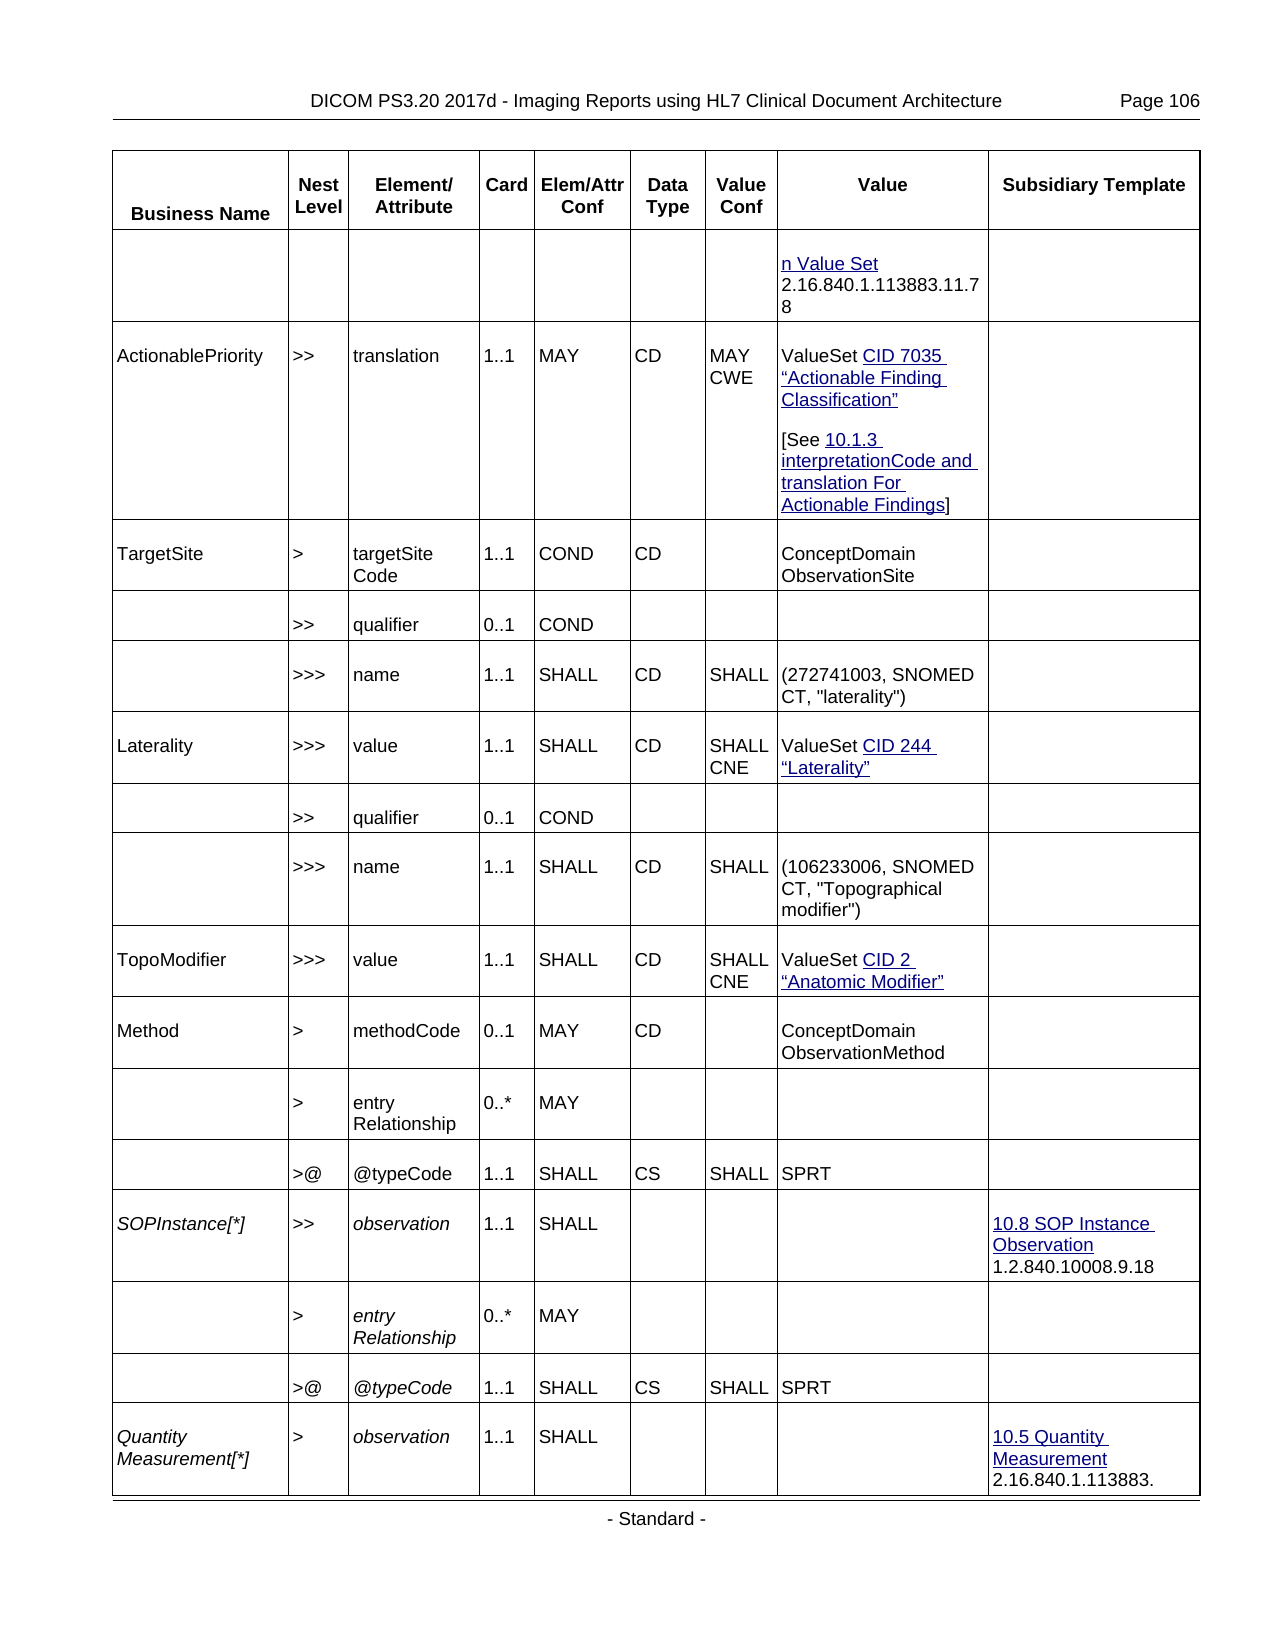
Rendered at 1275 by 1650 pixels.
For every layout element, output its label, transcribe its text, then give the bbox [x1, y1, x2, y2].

table_cell Actionable​Priority [113, 322, 288, 519]
table_cell Method [113, 997, 288, 1067]
table_cell [706, 1069, 777, 1139]
table_header Nest Level [289, 151, 348, 228]
table_cell method​Code [349, 997, 479, 1067]
table_cell [989, 1140, 1199, 1188]
table_cell [706, 1190, 777, 1281]
table_cell SHALL [706, 641, 777, 711]
table_cell [989, 784, 1199, 832]
table_cell > [289, 997, 348, 1067]
table_cell [989, 926, 1199, 996]
table_cell 1..1 [480, 712, 534, 782]
table_header Element/​Attribute [349, 151, 479, 228]
table_cell CS [631, 1140, 705, 1188]
table_cell [989, 997, 1199, 1067]
table_cell 1..1 [480, 1354, 534, 1402]
table_cell ValueSet CID 244 “Laterality” [778, 712, 988, 782]
table_cell (106233006, SNOMED CT, "Topographical modifier") [778, 833, 988, 925]
table_cell Target​Site [113, 520, 288, 590]
table_cell 1..1 [480, 1403, 534, 1495]
table_cell >>> [289, 926, 348, 996]
table_cell 0..* [480, 1282, 534, 1352]
table_cell target​Site​Code [349, 520, 479, 590]
table_cell qualifier [349, 784, 479, 832]
table_cell [706, 230, 777, 321]
table_cell SPRT [778, 1140, 988, 1188]
table_cell >> [289, 1190, 348, 1281]
table_cell [989, 520, 1199, 590]
table_cell CD [631, 997, 705, 1067]
table_cell entry​Relationship [349, 1069, 479, 1139]
table_cell [989, 591, 1199, 640]
table_cell [113, 1069, 288, 1139]
table_cell [480, 230, 534, 321]
table_cell > [289, 1403, 348, 1495]
table_cell observation [349, 1190, 479, 1281]
table_cell [706, 520, 777, 590]
table_cell [113, 833, 288, 925]
table_cell [631, 1403, 705, 1495]
table_cell [778, 591, 988, 640]
table_cell SHALL CNE [706, 926, 777, 996]
table_cell [113, 1354, 288, 1402]
table_cell ValueSet CID 7035 “Actionable Finding Classification” [See 10.1.3 interpretationCode and translation For Actionable Findings] [778, 322, 988, 519]
table_cell 0..* [480, 1069, 534, 1139]
table_cell MAY [535, 322, 630, 519]
table_cell CS [631, 1354, 705, 1402]
table_cell SHALL [535, 833, 630, 925]
table_cell COND [535, 520, 630, 590]
table_cell name [349, 833, 479, 925]
table_cell [349, 230, 479, 321]
table_cell SHALL [535, 1403, 630, 1495]
table_cell [778, 1190, 988, 1281]
table_cell Quantity​Measurement[*] [113, 1403, 288, 1495]
table_cell [989, 230, 1199, 321]
table_cell [113, 1282, 288, 1352]
table_cell [706, 591, 777, 640]
table_cell SHALL [706, 1140, 777, 1188]
table_cell MAY [535, 1069, 630, 1139]
table_cell [989, 1354, 1199, 1402]
table_cell Concept​Domain ObservationSite [778, 520, 988, 590]
table_header Value Conf [706, 151, 777, 228]
table_cell [113, 1140, 288, 1188]
table_cell SHALL [706, 1354, 777, 1402]
table_cell MAY [535, 1282, 630, 1352]
table_cell [989, 322, 1199, 519]
table_cell [706, 1403, 777, 1495]
table_cell [631, 230, 705, 321]
table_cell SHALL [535, 1354, 630, 1402]
table_cell SHALL CNE [706, 712, 777, 782]
table_cell >>> [289, 712, 348, 782]
table_cell COND [535, 784, 630, 832]
table_cell [113, 641, 288, 711]
table_cell @typeCode [349, 1354, 479, 1402]
table_cell 1..1 [480, 926, 534, 996]
table_cell > [289, 520, 348, 590]
table_cell MAY CWE [706, 322, 777, 519]
table_cell 10.5 Quantity Measurement 2.16.840.1.113883.​ [989, 1403, 1199, 1495]
table_cell @typeCode [349, 1140, 479, 1188]
table_cell 10.8 SOP Instance Observation 1.2.840.10008.9.18 [989, 1190, 1199, 1281]
table_cell CD [631, 833, 705, 925]
table_cell [631, 1069, 705, 1139]
table_cell [631, 784, 705, 832]
table_cell >>> [289, 641, 348, 711]
table_cell > [289, 1069, 348, 1139]
table_cell [113, 230, 288, 321]
table_cell [706, 997, 777, 1067]
table_cell 1..1 [480, 641, 534, 711]
table_cell [631, 1282, 705, 1352]
table_cell [778, 1282, 988, 1352]
table_cell name [349, 641, 479, 711]
table_cell translation [349, 322, 479, 519]
table_cell SHALL [535, 1190, 630, 1281]
table_cell [778, 1069, 988, 1139]
table_cell 1..1 [480, 1140, 534, 1188]
table_cell [631, 1190, 705, 1281]
table_cell value [349, 926, 479, 996]
table_cell 1..1 [480, 833, 534, 925]
table_cell n Value Set 2.16.840.1.113883.11.78 [778, 230, 988, 321]
table_cell [778, 1403, 988, 1495]
table_cell SHALL [535, 712, 630, 782]
table_cell [535, 230, 630, 321]
table_cell [989, 641, 1199, 711]
table_cell Topo​Modifier [113, 926, 288, 996]
table_cell SOPInstance[*] [113, 1190, 288, 1281]
table_header Subsidiary Template [989, 151, 1199, 228]
table_cell SHALL [535, 641, 630, 711]
table_cell CD [631, 641, 705, 711]
table_header Business Name [113, 151, 288, 228]
table_cell [289, 230, 348, 321]
table_cell [989, 833, 1199, 925]
table_cell observation [349, 1403, 479, 1495]
table_cell 0..1 [480, 997, 534, 1067]
table_cell 1..1 [480, 322, 534, 519]
table_cell > [289, 1282, 348, 1352]
table_cell >> [289, 591, 348, 640]
table_cell SHALL [535, 926, 630, 996]
table_header Data Type [631, 151, 705, 228]
table_header Value [778, 151, 988, 228]
table_cell CD [631, 926, 705, 996]
table_header Elem/Attr Conf [535, 151, 630, 228]
table_cell CD [631, 712, 705, 782]
table_cell [706, 1282, 777, 1352]
table_cell CD [631, 322, 705, 519]
table_cell [631, 591, 705, 640]
table_cell [113, 591, 288, 640]
table_cell >> [289, 784, 348, 832]
table_cell ValueSet CID 2 “Anatomic Modifier” [778, 926, 988, 996]
table_cell (272741003, SNOMED CT, "laterality") [778, 641, 988, 711]
table_cell Laterality [113, 712, 288, 782]
table_cell 1..1 [480, 1190, 534, 1281]
table_cell 1..1 [480, 520, 534, 590]
table_cell [706, 784, 777, 832]
table_header Card [480, 151, 534, 228]
table_cell 0..1 [480, 591, 534, 640]
table_cell >> [289, 322, 348, 519]
table_cell COND [535, 591, 630, 640]
table_cell CD [631, 520, 705, 590]
table_cell [989, 712, 1199, 782]
table_cell MAY [535, 997, 630, 1067]
table_cell >>> [289, 833, 348, 925]
table_cell [113, 784, 288, 832]
table_cell [989, 1069, 1199, 1139]
table_cell SPRT [778, 1354, 988, 1402]
table_cell value [349, 712, 479, 782]
table_cell [778, 784, 988, 832]
table_cell SHALL [706, 833, 777, 925]
table_cell Concept​Domain ObservationMethod [778, 997, 988, 1067]
table_cell 0..1 [480, 784, 534, 832]
table_cell qualifier [349, 591, 479, 640]
table_cell SHALL [535, 1140, 630, 1188]
table_cell [989, 1282, 1199, 1352]
table_cell >@ [289, 1140, 348, 1188]
table_cell >@ [289, 1354, 348, 1402]
table_cell entry​Relationship [349, 1282, 479, 1352]
